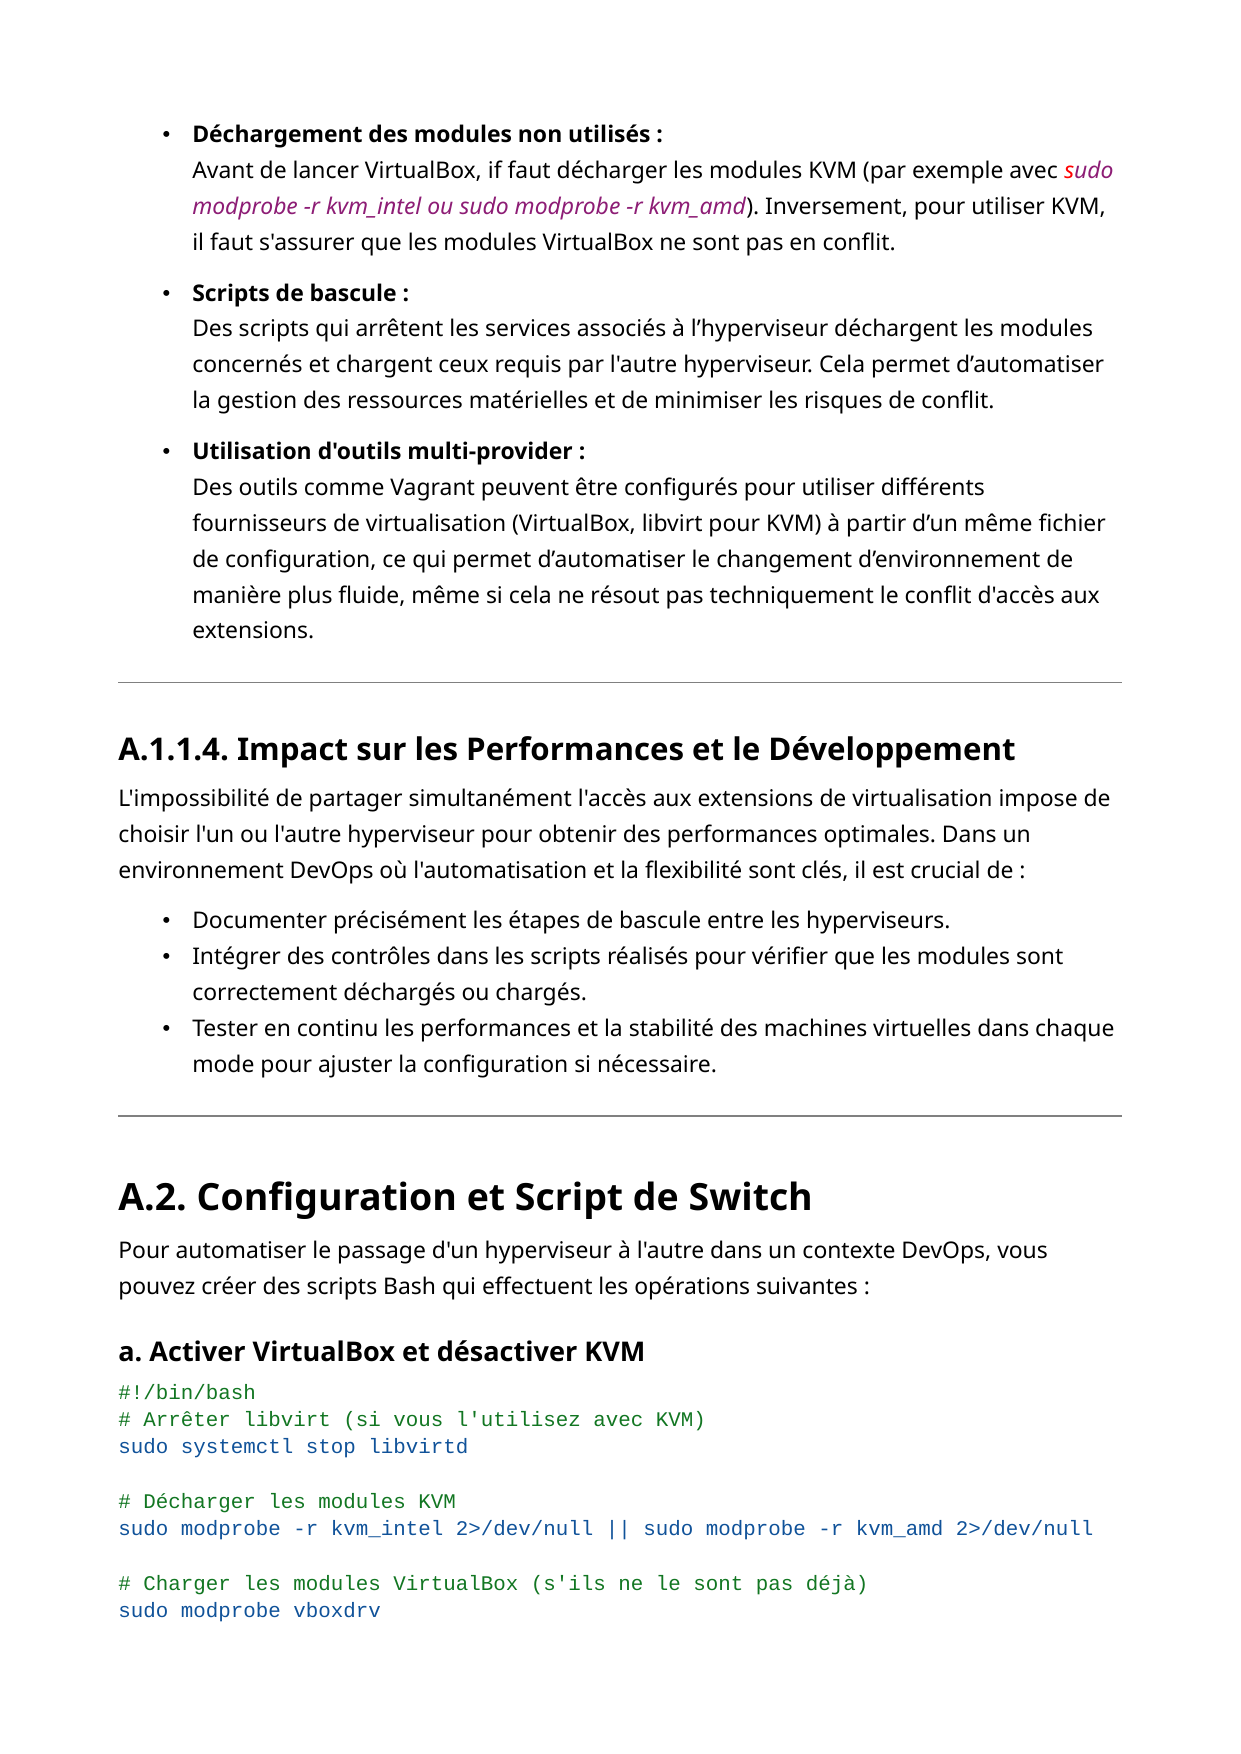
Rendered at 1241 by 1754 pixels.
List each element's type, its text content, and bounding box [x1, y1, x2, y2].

list Intégrer des contrôles dans les scripts réalisés pour vérifier que les modules sont correctement déchargés ou chargés. [162, 940, 1122, 1007]
text # Arrêter libvirt (si vous l'utilisez avec KVM) [118, 1409, 1122, 1433]
subtitle A.2. Configuration et Script de Switch [118, 1170, 1122, 1221]
list Déchargement des modules non utilisés : Avant de lancer VirtualBox, if faut décharger les modules KVM (par exemple avec sudo modprobe -r kvm_intel ou sudo modprobe -r kvm_amd). Inversement, pour utiliser KVM, il faut s'assurer que les modules VirtualBox ne sont pas en conflit. [162, 118, 1122, 257]
text # Décharger les modules KVM [118, 1491, 1122, 1514]
text #!/bin/bash [118, 1382, 1122, 1406]
list Tester en continu les performances et la stabilité des machines virtuelles dans chaque mode pour ajuster la configuration si nécessaire. [162, 1012, 1122, 1079]
text Pour automatiser le passage d'un hyperviseur à l'autre dans un contexte DevOps, vous pouvez créer des scripts Bash qui effectuent les opérations suivantes : [118, 1234, 1122, 1301]
list Scripts de bascule : Des scripts qui arrêtent les services associés à l’hyperviseur déchargent les modules concernés et chargent ceux requis par l'autre hyperviseur. Cela permet d’automatiser la gestion des ressources matérielles et de minimiser les risques de conflit. [162, 276, 1122, 416]
list Utilisation d'outils multi-provider : Des outils comme Vagrant peuvent être configurés pour utiliser différents fournisseurs de virtualisation (VirtualBox, libvirt pour KVM) à partir d’un même fichier de configuration, ce qui permet d’automatiser le changement d’environnement de manière plus fluide, même si cela ne résout pas techniquement le conflit d'accès aux extensions. [162, 435, 1122, 646]
text # Charger les modules VirtualBox (s'ils ne le sont pas déjà) [118, 1572, 1122, 1596]
text sudo modprobe -r kvm_intel 2>/dev/null || sudo modprobe -r kvm_amd 2>/dev/null [118, 1518, 1122, 1542]
text sudo modprobe vboxdrv [118, 1600, 1122, 1623]
list Documenter précisément les étapes de bascule entre les hyperviseurs. [162, 904, 1122, 935]
subtitle A.1.1.4. Impact sur les Performances et le Développement [118, 727, 1122, 769]
text sudo systemctl stop libvirtd [118, 1437, 1122, 1460]
text L'impossibilité de partager simultanément l'accès aux extensions de virtualisation impose de choisir l'un ou l'autre hyperviseur pour obtenir des performances optimales. Dans un environnement DevOps où l'automatisation et la flexibilité sont clés, il est crucial de : [118, 782, 1122, 885]
subtitle a. Activer VirtualBox et désactiver KVM [118, 1333, 1122, 1370]
